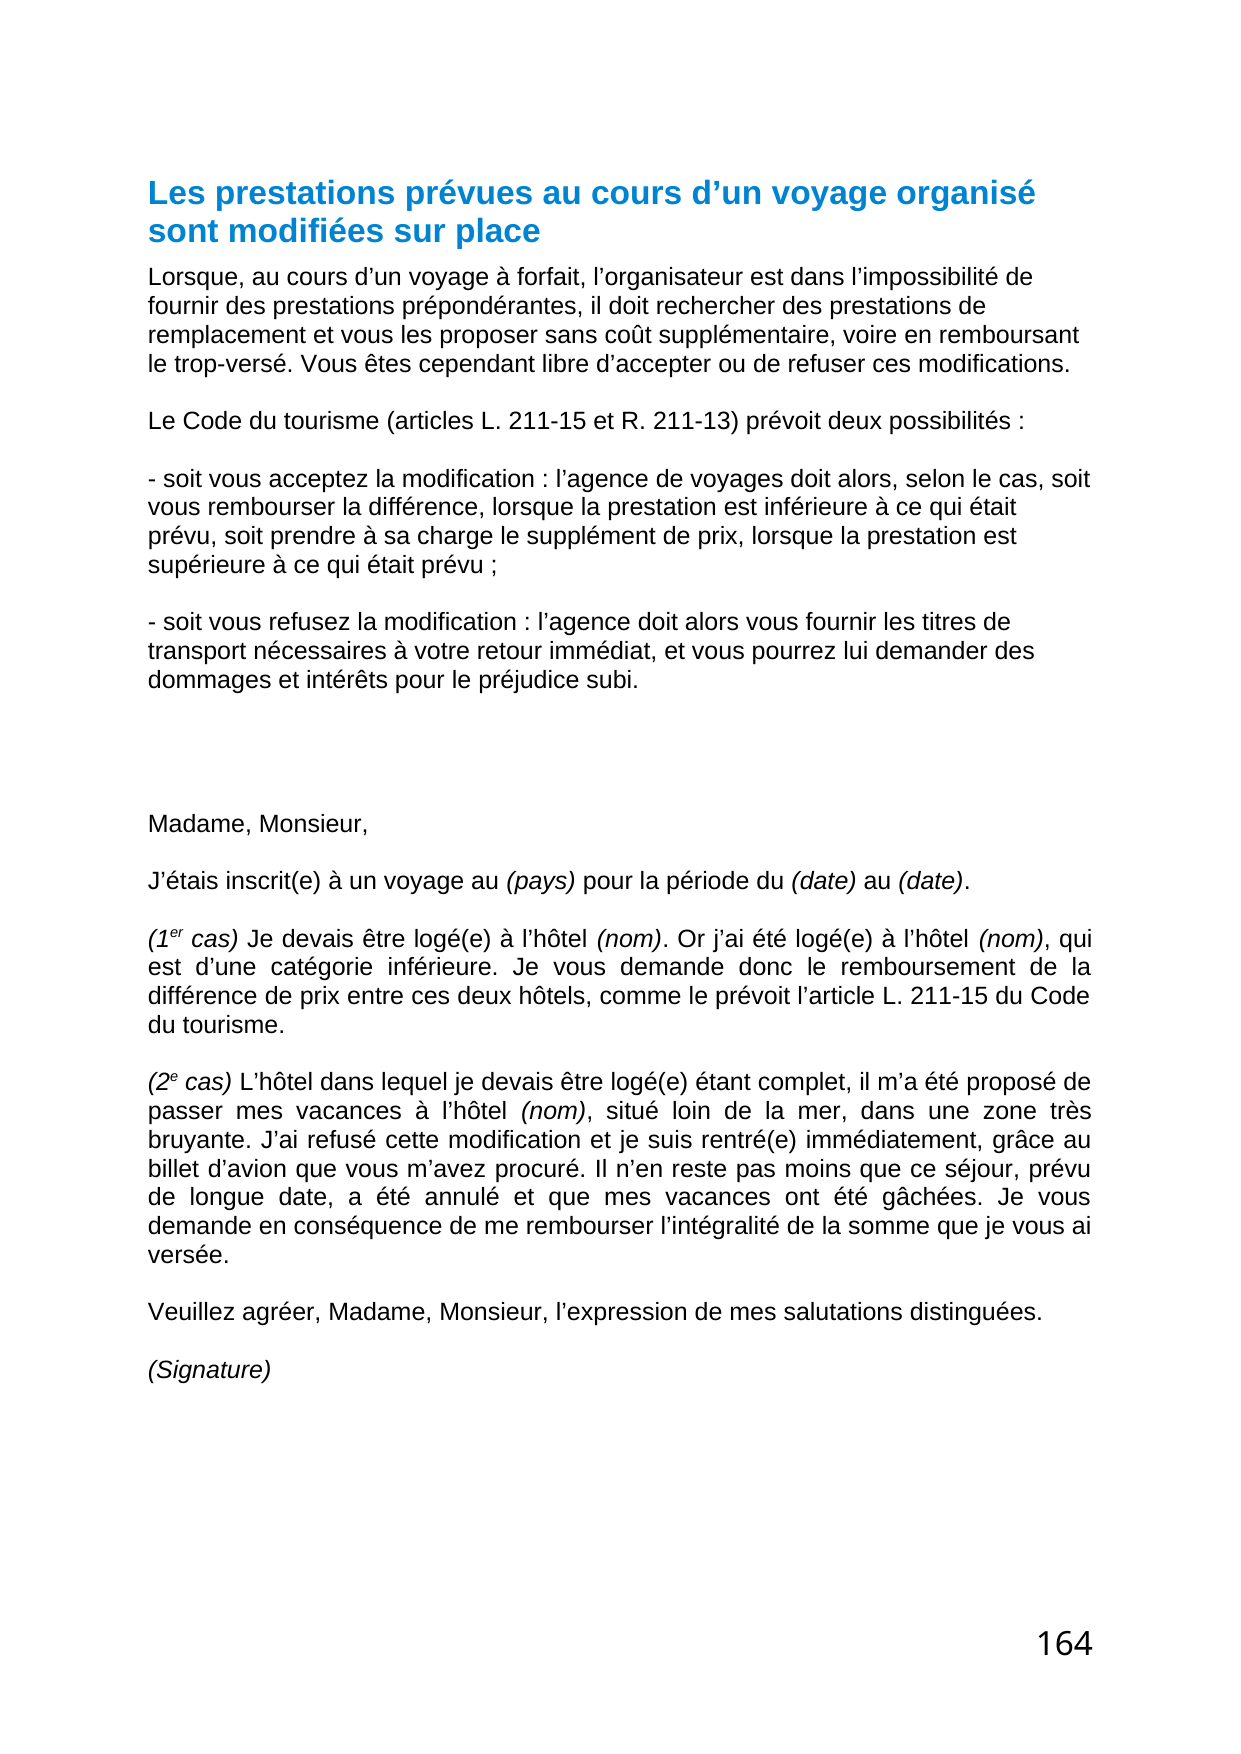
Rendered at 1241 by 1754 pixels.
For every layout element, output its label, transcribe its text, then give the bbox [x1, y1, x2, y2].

text Le Code du tourisme (articles L. 211-15 et R. 211-13) prévoit deux possibilités : [148, 406, 1093, 435]
text (Signature) [148, 1355, 1093, 1384]
text J’étais inscrit(e) à un voyage au (pays) pour la période du (date) au (date). [148, 866, 1093, 895]
text (1er cas) Je devais être logé(e) à l’hôtel (nom). Or j’ai été logé(e) à l’hôtel (nom), qui est d’une catégorie inférieure. Je vous demande donc le remboursement de la différence de prix entre ces deux hôtels, comme le prévoit l’article L. 211-15 du Code du tourisme. [148, 924, 1093, 1039]
text - soit vous acceptez la modification : l’agence de voyages doit alors, selon le cas, soit vous rembourser la différence, lorsque la prestation est inférieure à ce qui était prévu, soit prendre à sa charge le supplément de prix, lorsque la prestation est supérieure à ce qui était prévu ; [148, 464, 1093, 579]
text (2e cas) L’hôtel dans lequel je devais être logé(e) étant complet, il m’a été proposé de passer mes vacances à l’hôtel (nom), situé loin de la mer, dans une zone très bruyante. J’ai refusé cette modification et je suis rentré(e) immédiatement, grâce au billet d’avion que vous m’avez procuré. Il n’en reste pas moins que ce séjour, prévu de longue date, a été annulé et que mes vacances ont été gâchées. Je vous demande en conséquence de me rembourser l’intégralité de la somme que je vous ai versée. [148, 1067, 1093, 1269]
subtitle Les prestations prévues au cours d’un voyage organisé sont modifiées sur place [148, 173, 1093, 250]
text Madame, Monsieur, [148, 809, 1093, 837]
text Veuillez agréer, Madame, Monsieur, l’expression de mes salutations distinguées. [148, 1297, 1093, 1326]
text - soit vous refusez la modification : l’agence doit alors vous fournir les titres de transport né­cessaires à votre retour immédiat, et vous pourrez lui demander des dommages et intérêts pour le préjudice subi. [148, 607, 1093, 694]
text Lorsque, au cours d’un voyage à forfait, l’organisateur est dans l’impossibilité de fournir des prestations prépondérantes, il doit rechercher des prestations de remplacement et vous les proposer sans coût supplémentaire, voire en remboursant le trop-versé. Vous êtes cependant libre d’accepter ou de refuser ces modifications. [148, 262, 1093, 377]
